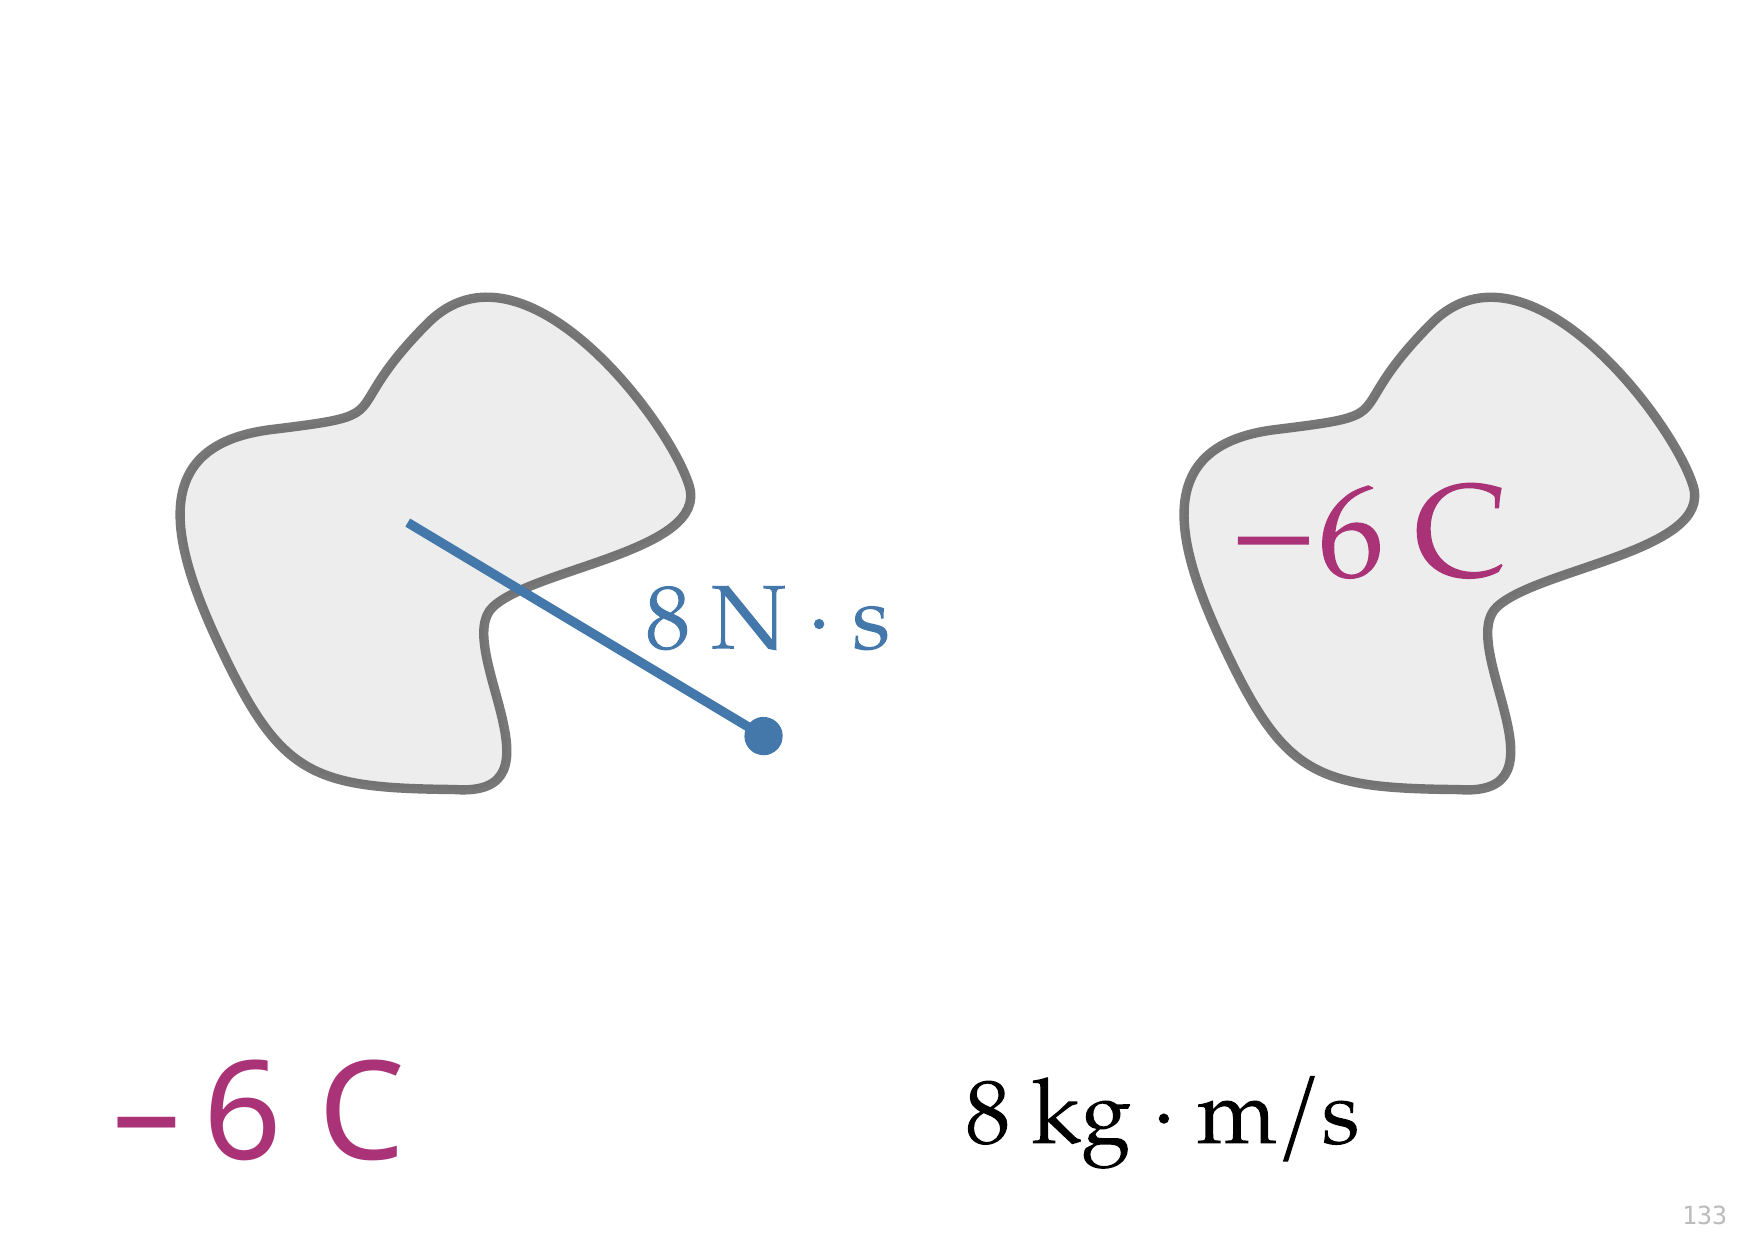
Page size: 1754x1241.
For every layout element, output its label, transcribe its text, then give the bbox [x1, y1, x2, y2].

text_box [967, 1080, 1008, 1146]
text_box [1282, 1075, 1316, 1162]
text_box [712, 585, 785, 651]
text_box [854, 605, 888, 651]
text_box [647, 585, 688, 651]
text_box [1032, 1077, 1081, 1145]
text_box [1083, 1100, 1131, 1169]
text_box – 6 C [97, 986, 414, 1153]
text_box [1158, 1113, 1170, 1124]
text_box [813, 618, 825, 630]
text_box [1323, 1100, 1357, 1146]
text_box [1184, 297, 1695, 790]
text_box [180, 297, 691, 790]
text_box [1197, 1100, 1276, 1144]
